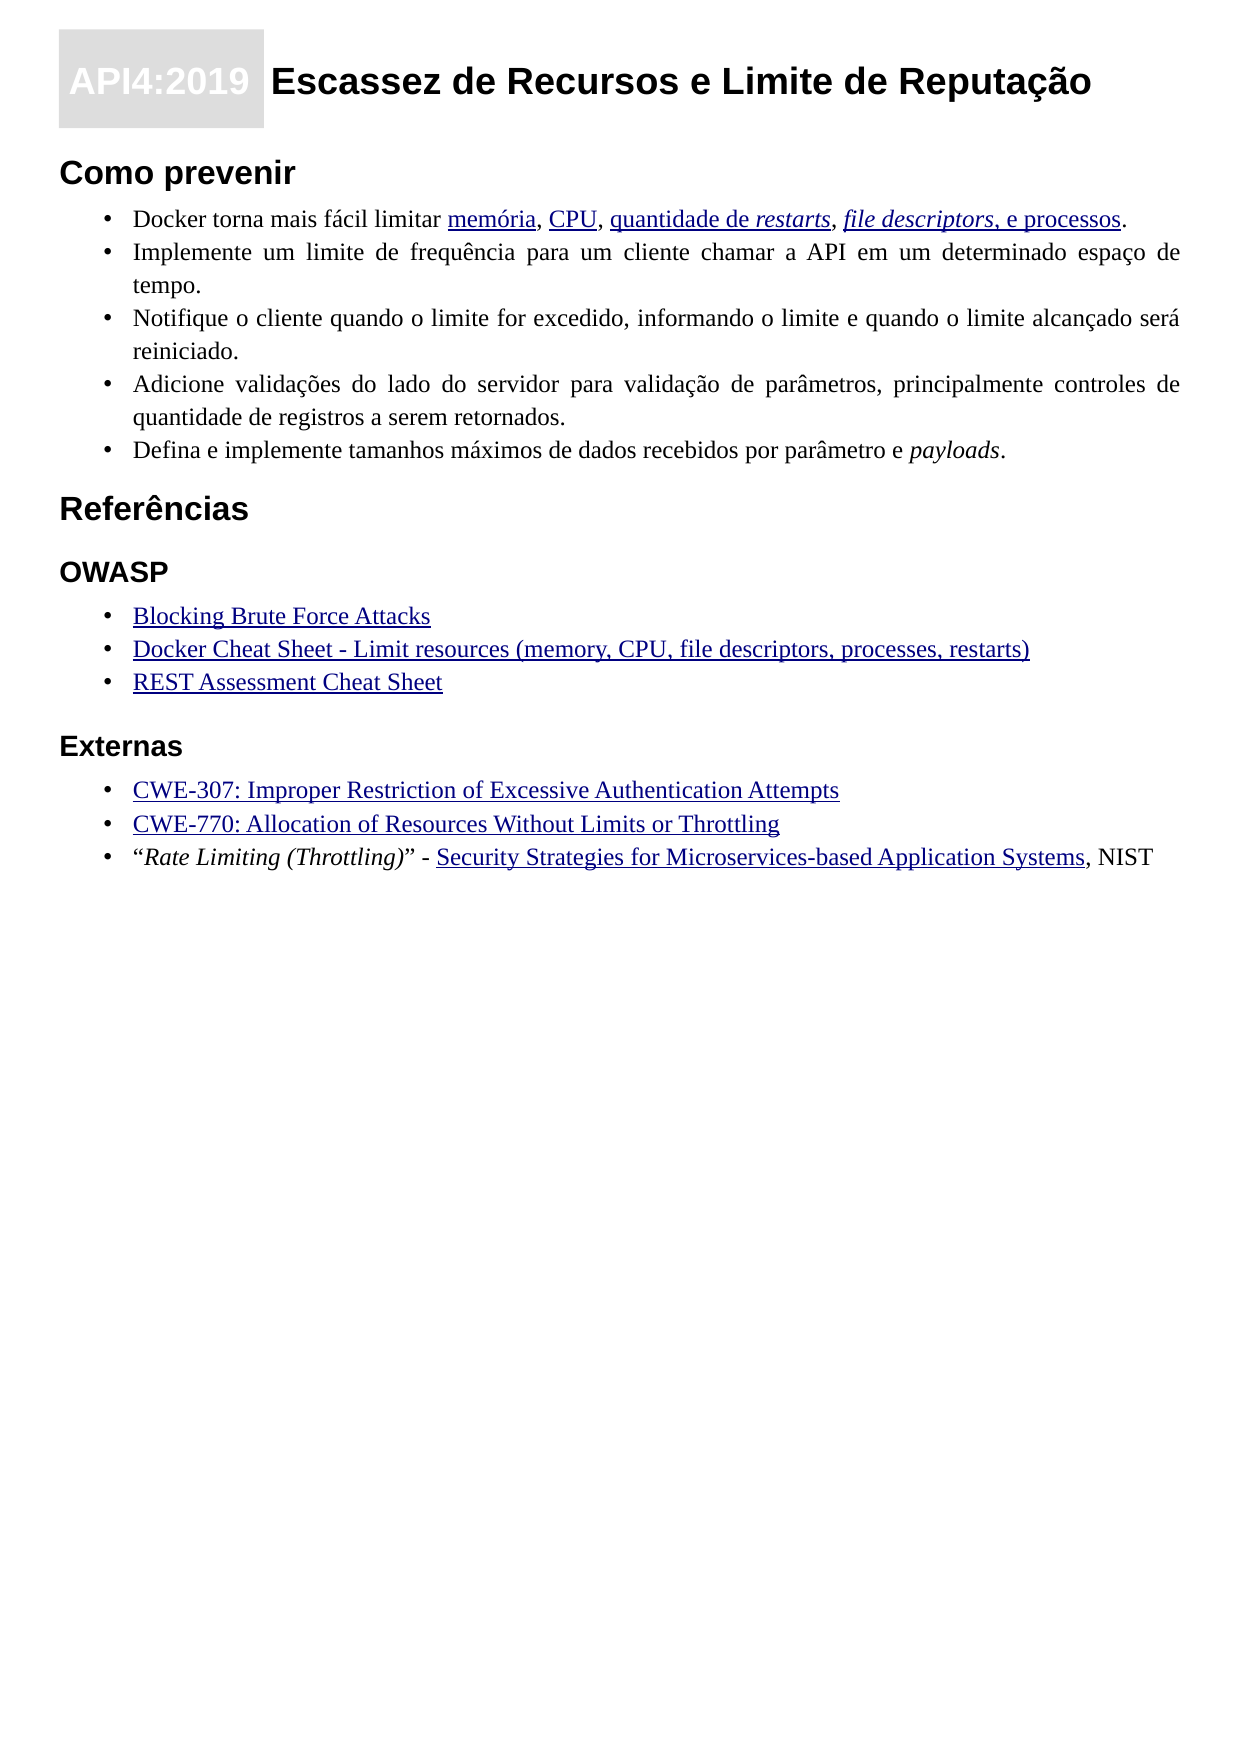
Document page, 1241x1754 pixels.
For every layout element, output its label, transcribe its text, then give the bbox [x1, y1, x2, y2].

subtitle Referências [59, 489, 1181, 528]
list Implemente um limite de frequência para um cliente chamar a API em um determinado espaço de tempo. [103, 237, 1181, 299]
list CWE-770: Allocation of Resources Without Limits or Throttling [103, 809, 1181, 837]
list Adicione validações do lado do servidor para validação de parâmetros, principalmente controles de quantidade de registros a serem retornados. [103, 369, 1181, 431]
list CWE-307: Improper Restriction of Excessive Authentication Attempts [103, 776, 1181, 804]
subtitle Como prevenir [59, 153, 1181, 192]
list Docker torna mais fácil limitar memória, CPU, quantidade de restarts, file descriptors, e processos. [103, 204, 1181, 233]
subtitle Externas [59, 729, 1181, 763]
list REST Assessment Cheat Sheet [103, 667, 1181, 696]
list Docker Cheat Sheet - Limit resources (memory, CPU, file descriptors, processes, restarts) [103, 634, 1181, 663]
list Defina e implemente tamanhos máximos de dados recebidos por parâmetro e payloads. [103, 435, 1181, 464]
list Blocking Brute Force Attacks [103, 601, 1181, 630]
list Notifique o cliente quando o limite for excedido, informando o limite e quando o limite alcançado será reiniciado. [103, 303, 1181, 365]
list “Rate Limiting (Throttling)” - Security Strategies for Microservices-based Application Systems, NIST [103, 842, 1181, 870]
subtitle OWASP [59, 555, 1181, 589]
